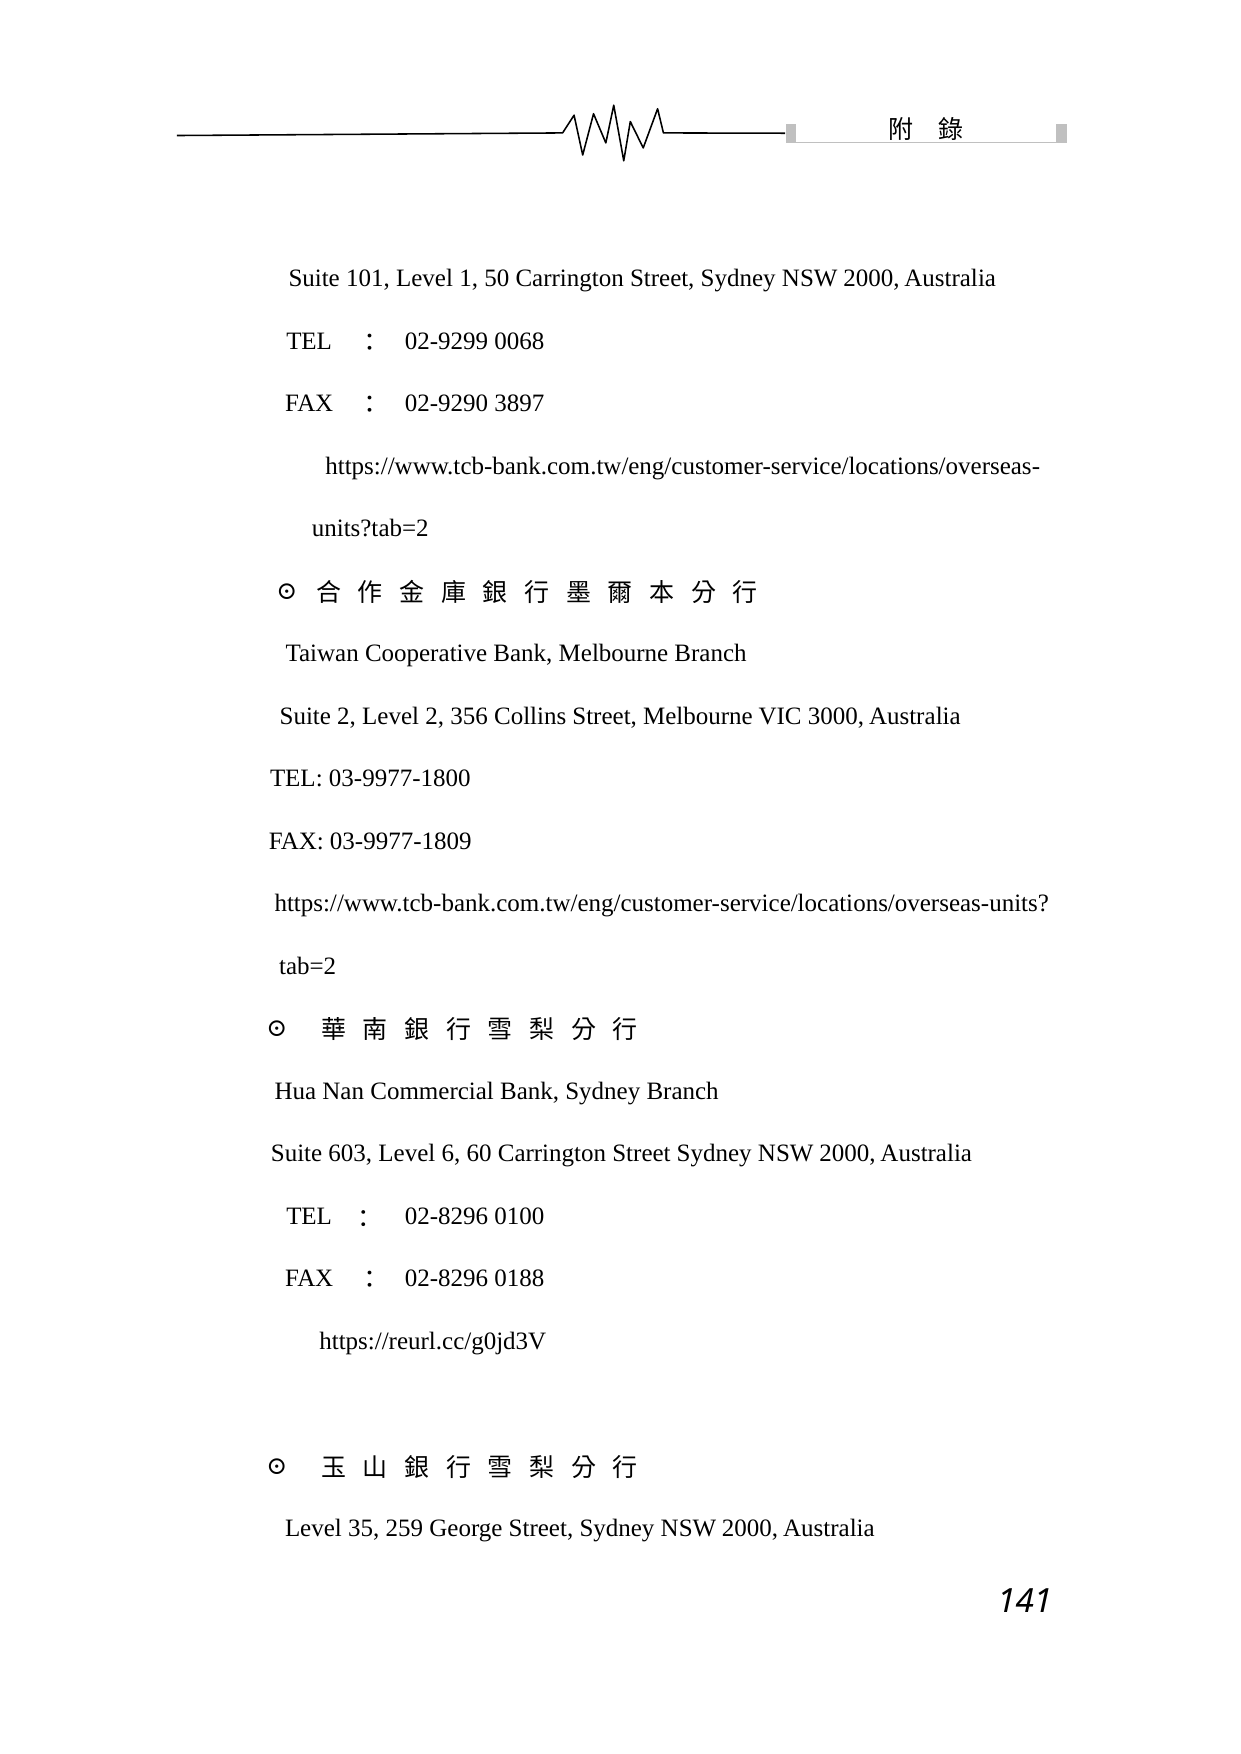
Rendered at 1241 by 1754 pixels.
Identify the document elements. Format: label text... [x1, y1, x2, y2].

text Level 35, 259 George Street, Sydney NSW 2000, Australia [232, 1486, 1058, 1549]
text ⊙ 玉山銀行雪梨分行 [232, 1424, 1058, 1486]
text ⊙ 華南銀行雪梨分行 [232, 986, 1058, 1049]
text TEL：02-8296 0100 [232, 1174, 1058, 1236]
text Suite 603, Level 6, 60 Carrington Street Sydney NSW 2000, Australia [232, 1111, 1058, 1174]
text ⊙合作金庫銀行墨爾本分行 [232, 549, 1058, 611]
text TEL：02-9299 0068 [232, 299, 1058, 361]
text Hua Nan Commercial Bank, Sydney Branch [232, 1049, 1058, 1111]
text Suite 2, Level 2, 356 Collins Street, Melbourne VIC 3000, Australia [256, 674, 1058, 736]
text FAX: 03-9977-1809 [183, 799, 1058, 861]
text FAX：02-8296 0188 [232, 1236, 1058, 1299]
text Suite 101, Level 1, 50 Carrington Street, Sydney NSW 2000, Australia [232, 236, 1058, 299]
text TEL: 03-9977-1800 [256, 736, 1058, 799]
text https://www.tcb-bank.com.tw/eng/customer-service/locations/overseas-units?tab=2 [269, 424, 1058, 549]
text https://reurl.cc/g0jd3V [269, 1299, 1058, 1361]
text FAX：02-9290 3897 [232, 361, 1058, 424]
text Taiwan Cooperative Bank, Melbourne Branch [256, 611, 1058, 674]
text https://www.tcb-bank.com.tw/eng/customer-service/locations/overseas-units?tab=2 [256, 861, 1058, 986]
